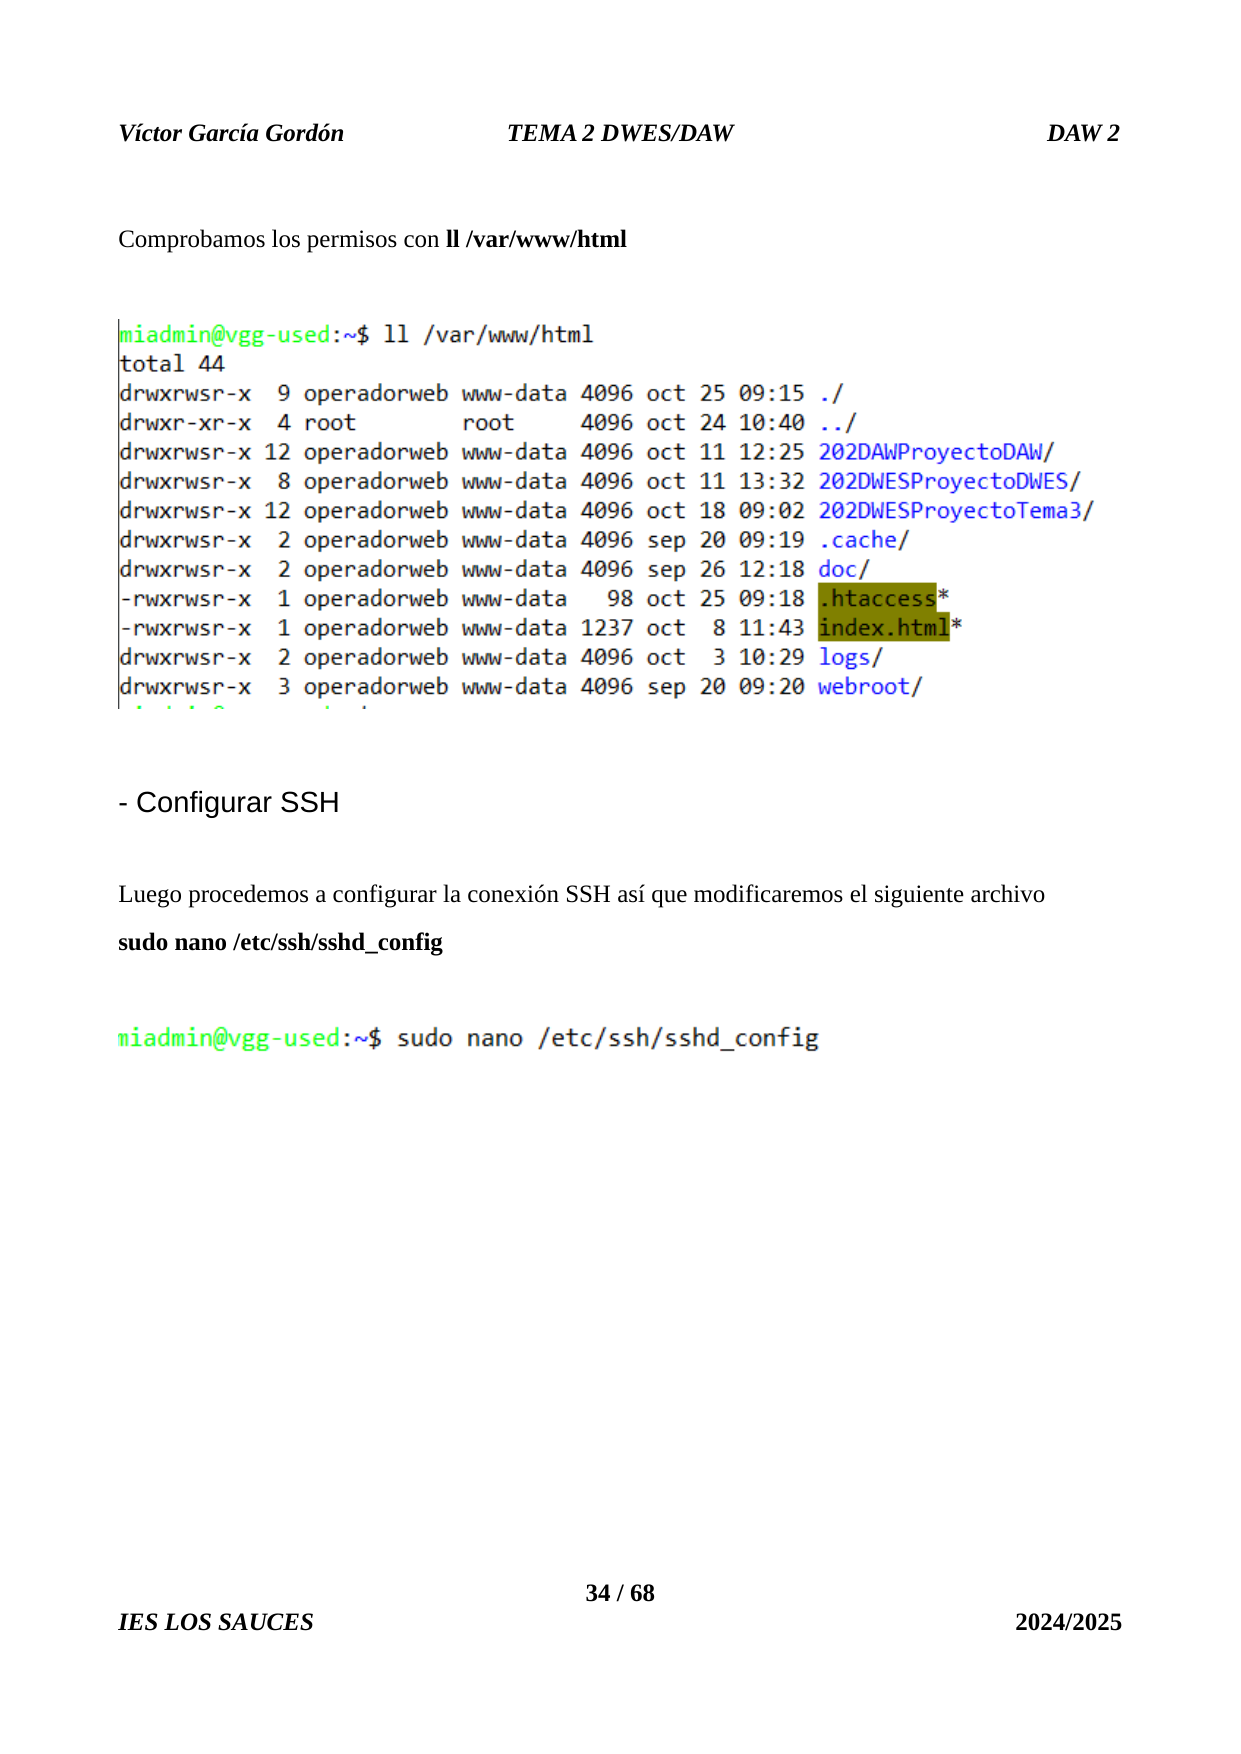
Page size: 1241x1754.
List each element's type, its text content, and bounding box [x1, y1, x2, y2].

text Comprobamos los permisos con ll /var/www/html [118, 224, 1122, 253]
text sudo nano /etc/ssh/sshd_config [118, 927, 1122, 955]
text Luego procedemos a configurar la conexión SSH así que modificaremos el siguiente archivo [118, 879, 1122, 908]
picture [118, 1021, 840, 1067]
subtitle - Configurar SSH [118, 785, 1122, 819]
picture [118, 319, 1123, 709]
